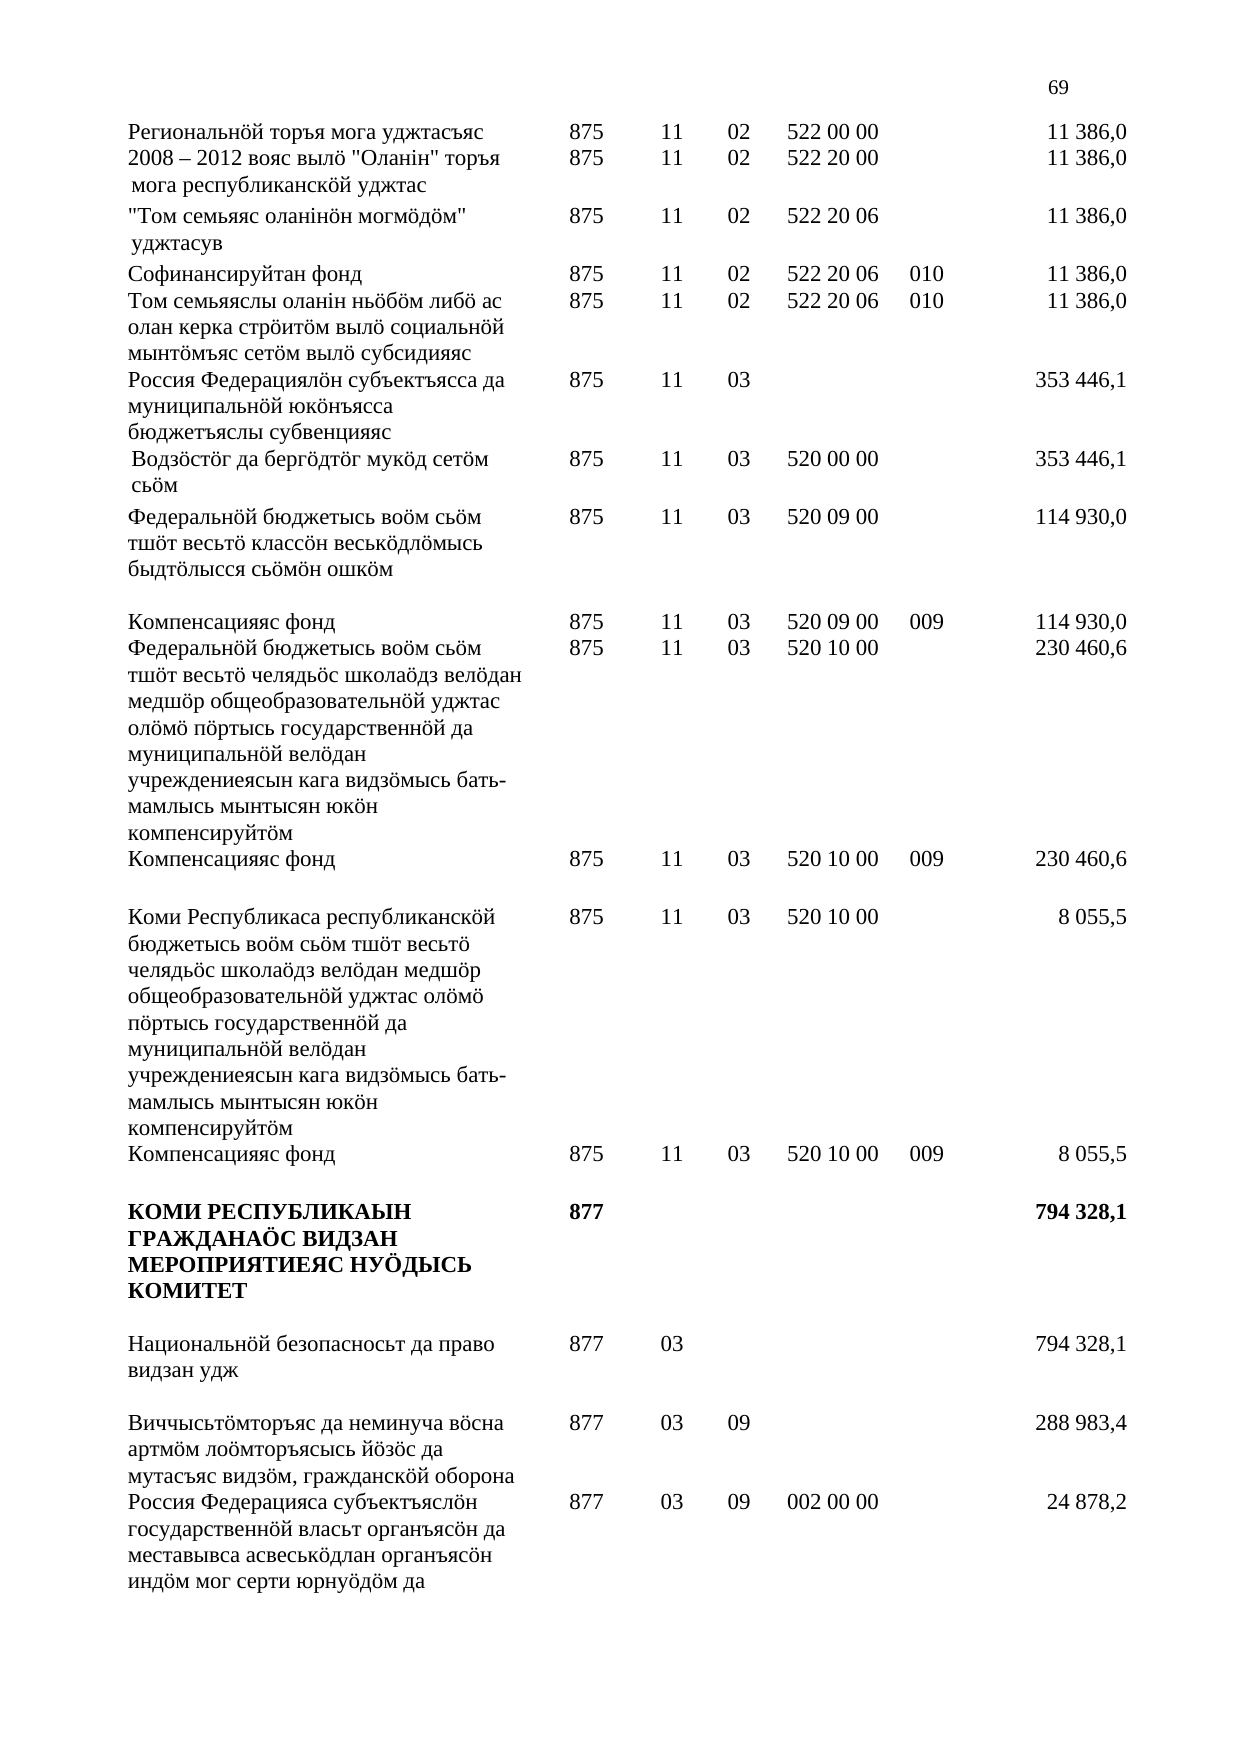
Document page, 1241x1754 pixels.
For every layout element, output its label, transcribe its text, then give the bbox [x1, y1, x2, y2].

table_cell [1133, 1488, 1170, 1594]
table_cell 11 [643, 260, 701, 287]
table_cell [776, 1330, 889, 1409]
table_cell [889, 503, 964, 608]
table_cell Виччысьтöмторъяс да неминуча вöсна артмöм лоöмторъясысь йöзöс да мутасъяс видзöм, гражданскöй оборона [122, 1409, 530, 1488]
table_cell Россия Федерацияса субъектъяслöн государственнöй власьт органъясöн да меставывса асвеськöдлан органъясöн индöм мог серти юрнуöдöм да [122, 1488, 530, 1594]
table_cell 288 983,4 [964, 1409, 1133, 1488]
table_cell Компенсацияяс фонд [122, 1140, 530, 1198]
table_cell 11 [643, 145, 701, 202]
table_cell 875 [530, 635, 643, 845]
table_cell [1133, 608, 1170, 634]
table_cell [1133, 366, 1170, 445]
table_cell [701, 1198, 776, 1330]
table_cell [1133, 118, 1170, 144]
table_cell Россия Федерациялöн субъектъясса да муниципальнöй юкöнъясса бюджетъяслы субвенцияяс [122, 366, 530, 445]
table_cell 875 [530, 445, 643, 503]
table_cell [643, 1198, 701, 1330]
table_cell 8 055,5 [964, 903, 1133, 1140]
table_cell 03 [643, 1330, 701, 1409]
table_cell 11 [643, 1140, 701, 1198]
table_cell 09 [701, 1409, 776, 1488]
table_cell 002 00 00 [776, 1488, 889, 1594]
table_cell 02 [701, 260, 776, 287]
table_cell Софинансируйтан фонд [122, 260, 530, 287]
table_cell КОМИ РЕСПУБЛИКАЫН ГРАЖДАНАÖС ВИДЗАН МЕРОПРИЯТИЕЯС НУÖДЫСЬ КОМИТЕТ [122, 1198, 530, 1330]
table_cell 230 460,6 [964, 845, 1133, 903]
table_cell 875 [530, 145, 643, 202]
table_cell 11 [643, 903, 701, 1140]
table_cell 03 [701, 503, 776, 608]
table_cell 03 [643, 1488, 701, 1594]
table_cell Водзöстöг да бергöдтöг мукöд сетöм сьöм [122, 445, 530, 503]
table_cell [776, 1409, 889, 1488]
table_cell 875 [530, 903, 643, 1140]
table_cell 794 328,1 [964, 1330, 1133, 1409]
table_cell [776, 366, 889, 445]
table_cell 875 [530, 260, 643, 287]
table_cell 09 [701, 1488, 776, 1594]
table_cell Федеральнöй бюджетысь воöм сьöм тшöт весьтö челядьöс школаöдз велöдан медшöр общеобразовательнöй уджтас олöмö пöртысь государственнöй да муниципальнöй велöдан учреждениеясын кага видзöмысь бать-мамлысь мынтысян юкöн компенсируйтöм [122, 635, 530, 845]
table_cell 11 [643, 203, 701, 260]
table_cell 520 10 00 [776, 845, 889, 903]
table_cell 877 [530, 1488, 643, 1594]
table_cell 11 386,0 [964, 145, 1133, 202]
table_cell 520 10 00 [776, 635, 889, 845]
table_cell [1133, 1198, 1170, 1330]
table_cell [1133, 445, 1170, 503]
table_cell 03 [701, 1140, 776, 1198]
table_cell [889, 1330, 964, 1409]
table_cell [701, 1330, 776, 1409]
table_cell 877 [530, 1409, 643, 1488]
table_cell [1133, 1140, 1170, 1198]
table_cell 009 [889, 608, 964, 634]
table_cell [1133, 903, 1170, 1140]
table_cell 11 [643, 503, 701, 608]
table_cell 522 20 00 [776, 145, 889, 202]
table_cell 11 [643, 608, 701, 634]
table_cell 11 [643, 366, 701, 445]
table_cell [889, 203, 964, 260]
table_cell 02 [701, 287, 776, 366]
table_cell [889, 635, 964, 845]
table_cell 877 [530, 1198, 643, 1330]
table_cell 875 [530, 287, 643, 366]
table_cell Коми Республикаса республиканскöй бюджетысь воöм сьöм тшöт весьтö челядьöс школаöдз велöдан медшöр общеобразовательнöй уджтас олöмö пöртысь государственнöй да муниципальнöй велöдан учреждениеясын кага видзöмысь бать-мамлысь мынтысян юкöн компенсируйтöм [122, 903, 530, 1140]
table_cell 353 446,1 [964, 445, 1133, 503]
table_cell 02 [701, 203, 776, 260]
table_cell 520 10 00 [776, 903, 889, 1140]
table_cell 114 930,0 [964, 503, 1133, 608]
table_cell [889, 145, 964, 202]
table_cell 02 [701, 118, 776, 144]
table_cell 520 10 00 [776, 1140, 889, 1198]
table_cell 010 [889, 260, 964, 287]
table_cell 010 [889, 287, 964, 366]
table_cell 353 446,1 [964, 366, 1133, 445]
table_cell 11 386,0 [964, 260, 1133, 287]
table_cell 11 386,0 [964, 118, 1133, 144]
table_cell Национальнöй безопасносьт да право видзан удж [122, 1330, 530, 1409]
table_cell [1133, 287, 1170, 366]
table_cell 875 [530, 1140, 643, 1198]
table_cell 522 20 06 [776, 203, 889, 260]
table_cell 875 [530, 503, 643, 608]
table_cell 11 [643, 118, 701, 144]
table_cell 522 20 06 [776, 287, 889, 366]
table_cell 877 [530, 1330, 643, 1409]
table_cell 520 09 00 [776, 608, 889, 634]
table_cell 11 [643, 445, 701, 503]
table_cell [1133, 203, 1170, 260]
table_cell 875 [530, 118, 643, 144]
table_cell 875 [530, 608, 643, 634]
table_cell 875 [530, 366, 643, 445]
table_cell [889, 1198, 964, 1330]
table_cell 875 [530, 845, 643, 903]
table_cell [1133, 845, 1170, 903]
table_cell 875 [530, 203, 643, 260]
table_cell [889, 118, 964, 144]
table_cell 522 20 06 [776, 260, 889, 287]
table_cell 03 [701, 445, 776, 503]
table_cell Компенсацияяс фонд [122, 608, 530, 634]
table_cell [1133, 635, 1170, 845]
table_cell 11 386,0 [964, 203, 1133, 260]
table_cell Федеральнöй бюджетысь воöм сьöм тшöт весьтö классöн веськöдлöмысь быдтöлысся сьöмöн ошкöм [122, 503, 530, 608]
table_cell [889, 445, 964, 503]
table_cell 24 878,2 [964, 1488, 1133, 1594]
table_cell 03 [701, 903, 776, 1140]
table_cell 02 [701, 145, 776, 202]
table_cell 03 [701, 845, 776, 903]
table_cell [1133, 1330, 1170, 1409]
table_cell [889, 1488, 964, 1594]
table_cell 03 [701, 635, 776, 845]
table_cell 794 328,1 [964, 1198, 1133, 1330]
table_cell 520 00 00 [776, 445, 889, 503]
table_cell [776, 1198, 889, 1330]
table_cell Региональнöй торъя мога уджтасъяс [122, 118, 530, 144]
table_cell [889, 366, 964, 445]
table_cell 03 [701, 366, 776, 445]
table_cell 114 930,0 [964, 608, 1133, 634]
table_cell 03 [643, 1409, 701, 1488]
table_cell 03 [701, 608, 776, 634]
table_cell Том семьяяслы оланін ньöбöм либö ас олан керка стрöитöм вылö социальнöй мынтöмъяс сетöм вылö субсидияяс [122, 287, 530, 366]
table_cell 230 460,6 [964, 635, 1133, 845]
table_cell 520 09 00 [776, 503, 889, 608]
table_cell 2008 – 2012 вояс вылö "Оланін" торъя мога республиканскöй уджтас [122, 145, 530, 202]
table_cell 009 [889, 1140, 964, 1198]
table_cell 522 00 00 [776, 118, 889, 144]
table_cell [1133, 145, 1170, 202]
table_cell 009 [889, 845, 964, 903]
table_cell 11 386,0 [964, 287, 1133, 366]
table_cell [889, 903, 964, 1140]
table_cell [1133, 1409, 1170, 1488]
table_cell 11 [643, 287, 701, 366]
table_cell "Том семьяяс оланінöн могмöдöм" уджтасув [122, 203, 530, 260]
table_cell 11 [643, 635, 701, 845]
table_cell Компенсацияяс фонд [122, 845, 530, 903]
table_cell [889, 1409, 964, 1488]
table_cell [1133, 260, 1170, 287]
table_cell 11 [643, 845, 701, 903]
table_cell [1133, 503, 1170, 608]
table_cell 8 055,5 [964, 1140, 1133, 1198]
